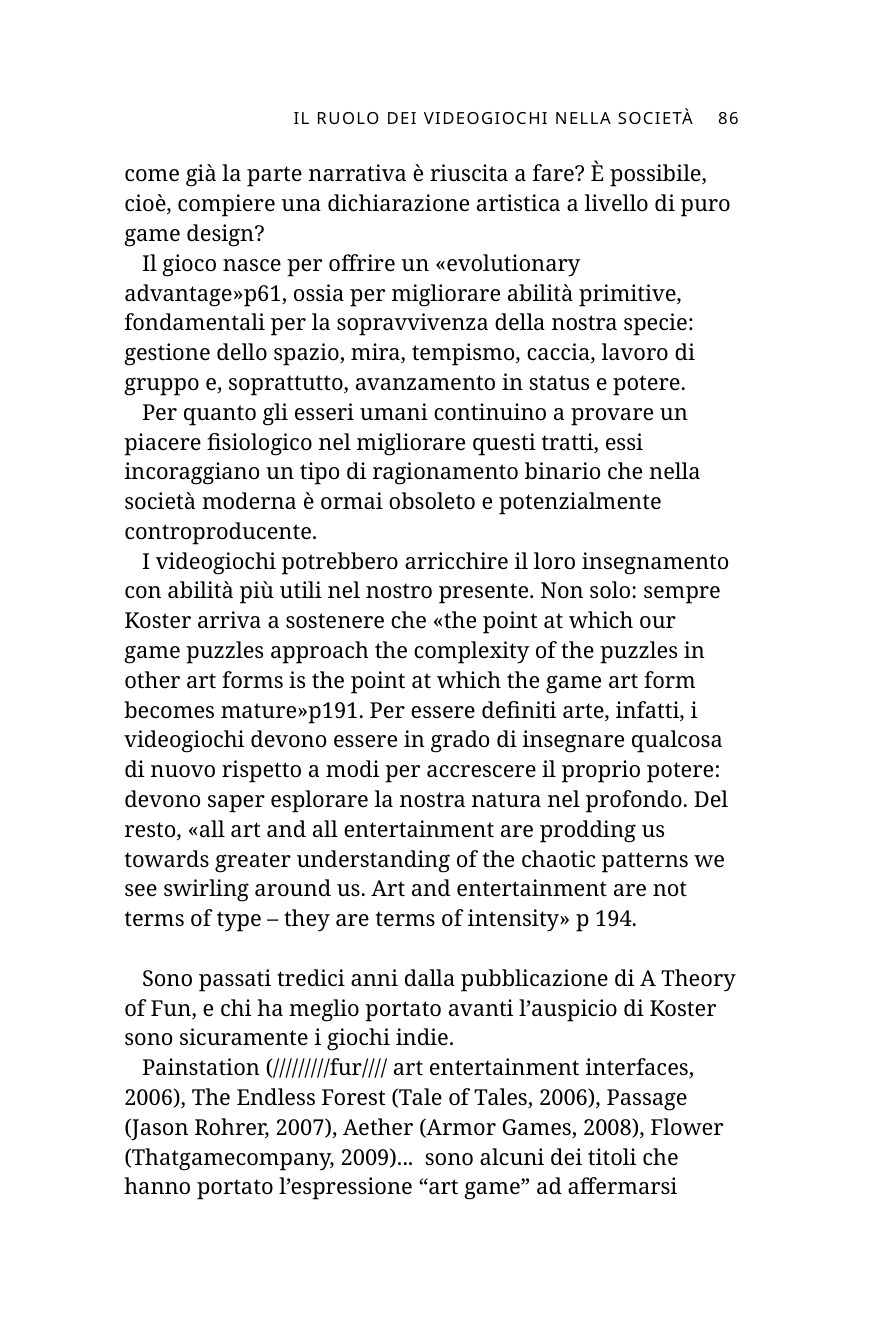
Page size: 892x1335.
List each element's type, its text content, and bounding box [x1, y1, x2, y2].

text Sono passati tredici anni dalla pubblicazione di A Theory of Fun, e chi ha meglio portato avanti l’auspicio di Koster sono sicuramente i giochi indie. [124, 963, 738, 1052]
text Painstation (/////////fur//// art entertainment interfaces, 2006), The Endless Forest (Tale of Tales, 2006), Passage (Jason Rohrer, 2007), Aether (Armor Games, 2008), Flower (Thatgamecompany, 2009)... sono alcuni dei titoli che hanno portato l’espressione “art game” ad affermarsi [124, 1052, 738, 1201]
text come già la parte narrativa è riuscita a fare? È possibile, cioè, compiere una dichiarazione artistica a livello di puro game design? [124, 158, 738, 248]
text Il gioco nasce per offrire un «evolutionary advantage»p61, ossia per migliorare abilità primitive, fondamentali per la sopravvivenza della nostra specie: gestione dello spazio, mira, tempismo, caccia, lavoro di gruppo e, soprattutto, avanzamento in status e potere. [124, 248, 738, 397]
text I videogiochi potrebbero arricchire il loro insegnamento con abilità più utili nel nostro presente. Non solo: sempre Koster arriva a sostenere che «the point at which our game puzzles approach the complexity of the puzzles in other art forms is the point at which the game art form becomes mature»p191. Per essere definiti arte, infatti, i videogiochi devono essere in grado di insegnare qualcosa di nuovo rispetto a modi per accrescere il proprio potere: devono saper esplorare la nostra natura nel profondo. Del resto, «all art and all entertainment are prodding us towards greater understanding of the chaotic patterns we see swirling around us. Art and entertainment are not terms of type – they are terms of intensity» p 194. [124, 546, 738, 933]
text Per quanto gli esseri umani continuino a provare un piacere fisiologico nel migliorare questi tratti, essi incoraggiano un tipo di ragionamento binario che nella società moderna è ormai obsoleto e potenzialmente controproducente. [124, 397, 738, 546]
